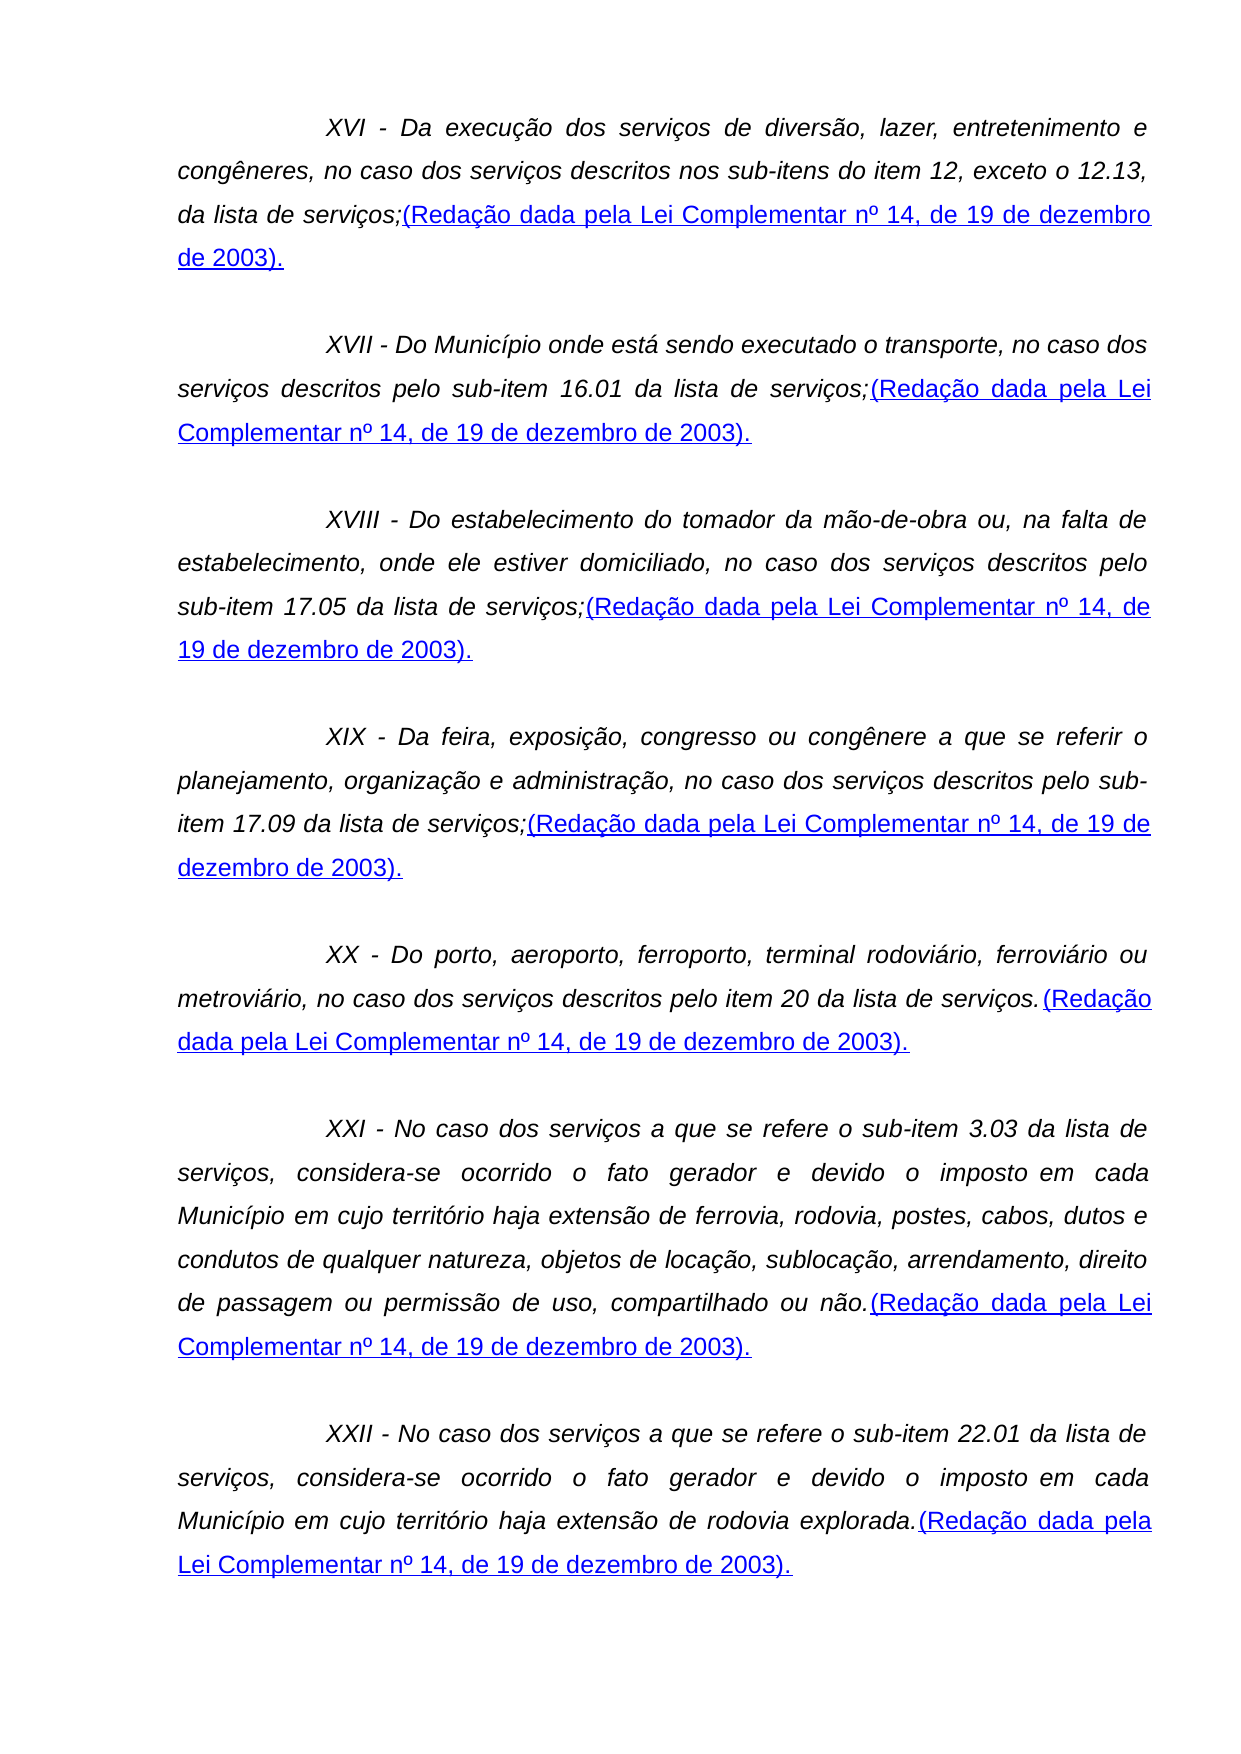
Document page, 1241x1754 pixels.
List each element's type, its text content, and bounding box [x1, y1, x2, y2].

text XXI - No caso dos serviços a que se refere o sub-item 3.03 da lista de serviços, considera-se ocorrido o fato gerador e devido o imposto em cada Município em cujo território haja extensão de ferrovia, rodovia, postes, cabos, dutos e condutos de qualquer natureza, objetos de locação, sublocação, arrendamento, direito de passagem ou permissão de uso, compartilhado ou não.(Redação dada pela Lei Complementar nº 14, de 19 de dezembro de 2003). [177, 1114, 1152, 1361]
text XIX - Da feira, exposição, congresso ou congênere a que se referir o planejamento, organização e administração, no caso dos serviços descritos pelo sub-item 17.09 da lista de serviços;(Redação dada pela Lei Complementar nº 14, de 19 de dezembro de 2003). [177, 722, 1152, 882]
text XXII - No caso dos serviços a que se refere o sub-item 22.01 da lista de serviços, considera-se ocorrido o fato gerador e devido o imposto em cada Município em cujo território haja extensão de rodovia explorada.(Redação dada pela Lei Complementar nº 14, de 19 de dezembro de 2003). [177, 1419, 1152, 1578]
text XVIII - Do estabelecimento do tomador da mão-de-obra ou, na falta de estabelecimento, onde ele estiver domiciliado, no caso dos serviços descritos pelo sub-item 17.05 da lista de serviços;(Redação dada pela Lei Complementar nº 14, de 19 de dezembro de 2003). [177, 504, 1152, 664]
text XX - Do porto, aeroporto, ferroporto, terminal rodoviário, ferroviário ou metroviário, no caso dos serviços descritos pelo item 20 da lista de serviços.(Redação dada pela Lei Complementar nº 14, de 19 de dezembro de 2003). [177, 940, 1152, 1056]
text XVII - Do Município onde está sendo executado o transporte, no caso dos serviços descritos pelo sub-item 16.01 da lista de serviços;(Redação dada pela Lei Complementar nº 14, de 19 de dezembro de 2003). [177, 330, 1152, 446]
text XVI - Da execução dos serviços de diversão, lazer, entretenimento e congêneres, no caso dos serviços descritos nos sub-itens do item 12, exceto o 12.13, da lista de serviços;(Redação dada pela Lei Complementar nº 14, de 19 de dezembro de 2003). [177, 113, 1152, 272]
